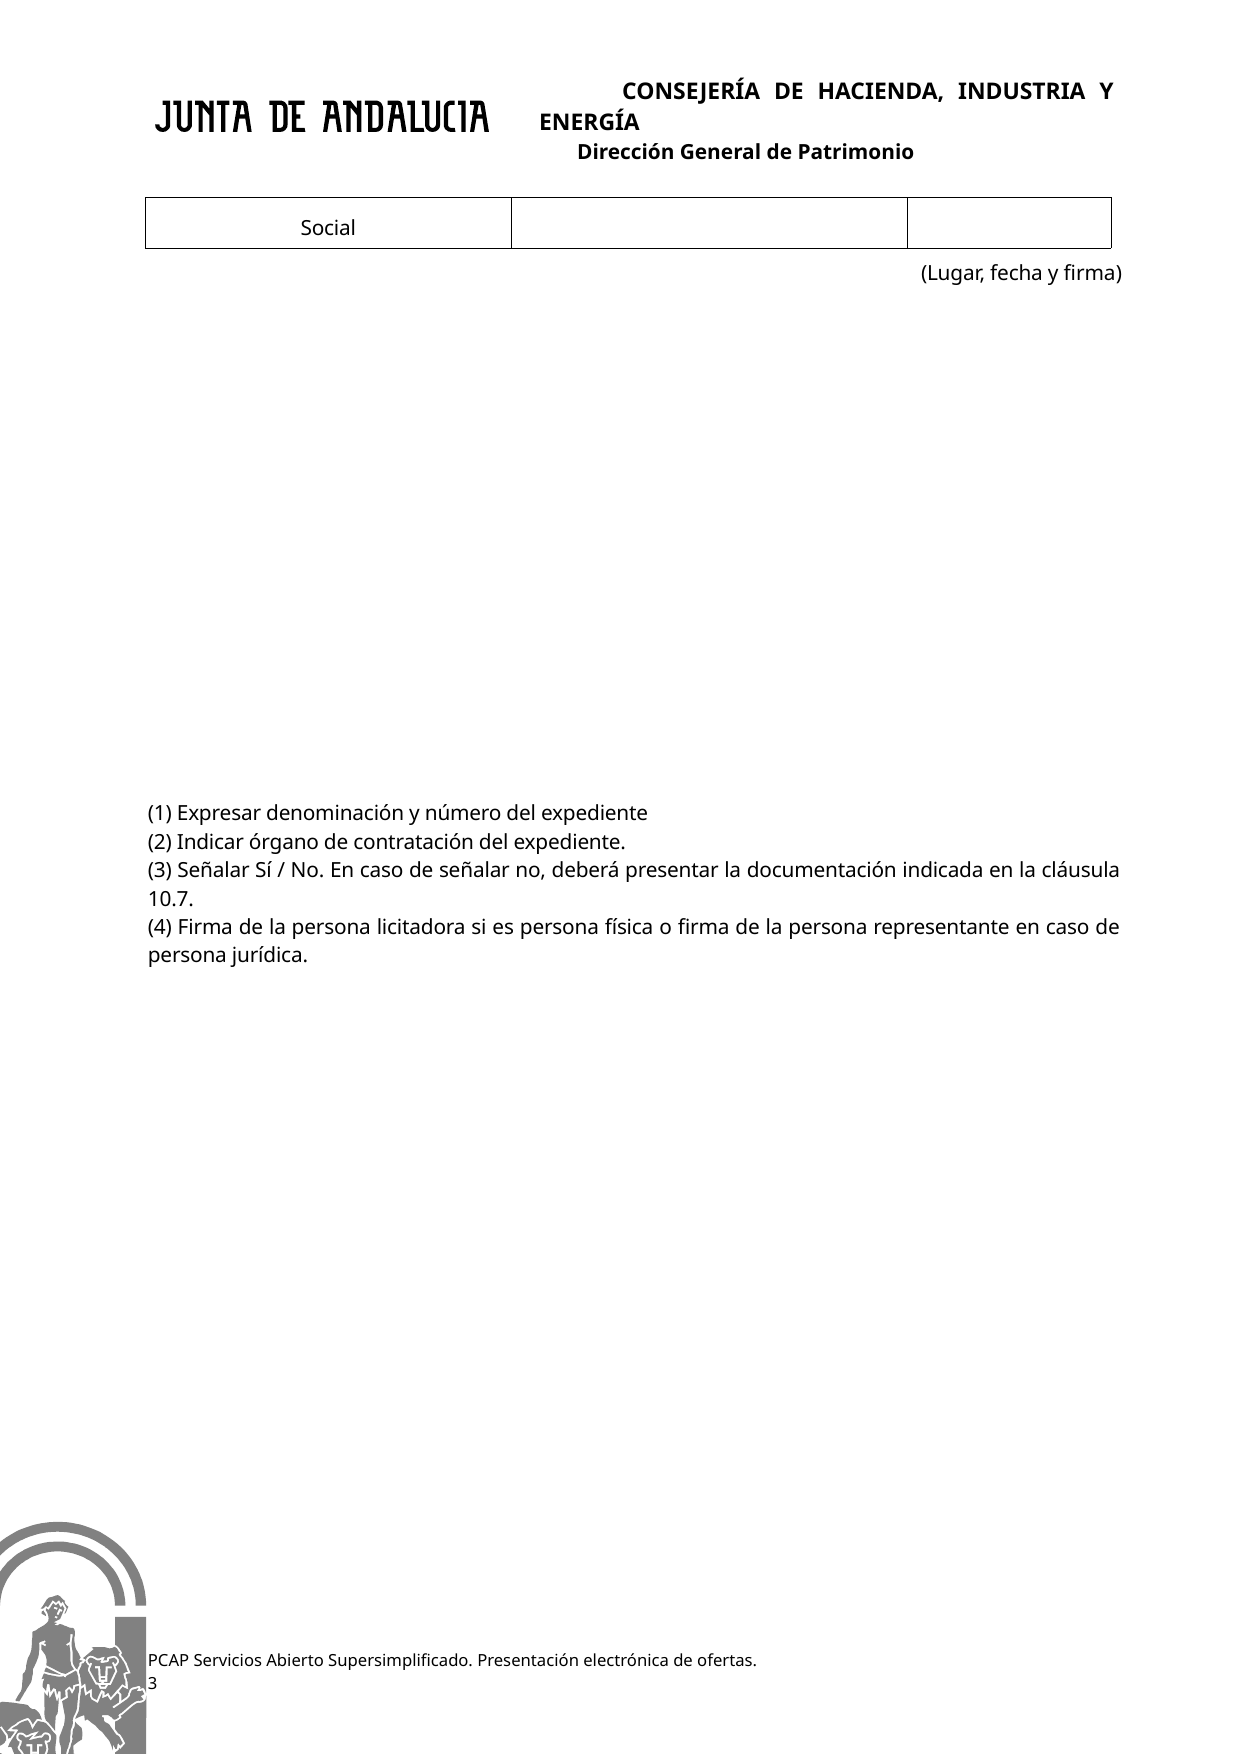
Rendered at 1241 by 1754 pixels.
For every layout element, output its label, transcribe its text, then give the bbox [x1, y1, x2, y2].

text (3) Señalar Sí / No. En caso de señalar no, deberá presentar la documentación indicada en la cláusula 10.7. [148, 855, 1122, 912]
text (Lugar, fecha y firma) [148, 258, 1122, 287]
table_cell Social [146, 198, 511, 248]
table_cell [908, 198, 1111, 248]
text (1) Expresar denominación y número del expediente [148, 798, 1122, 827]
table_cell [512, 198, 907, 248]
text (2) Indicar órgano de contratación del expediente. [148, 827, 1122, 855]
text (4) Firma de la persona licitadora si es persona física o firma de la persona representante en caso de persona jurídica. [148, 912, 1122, 969]
